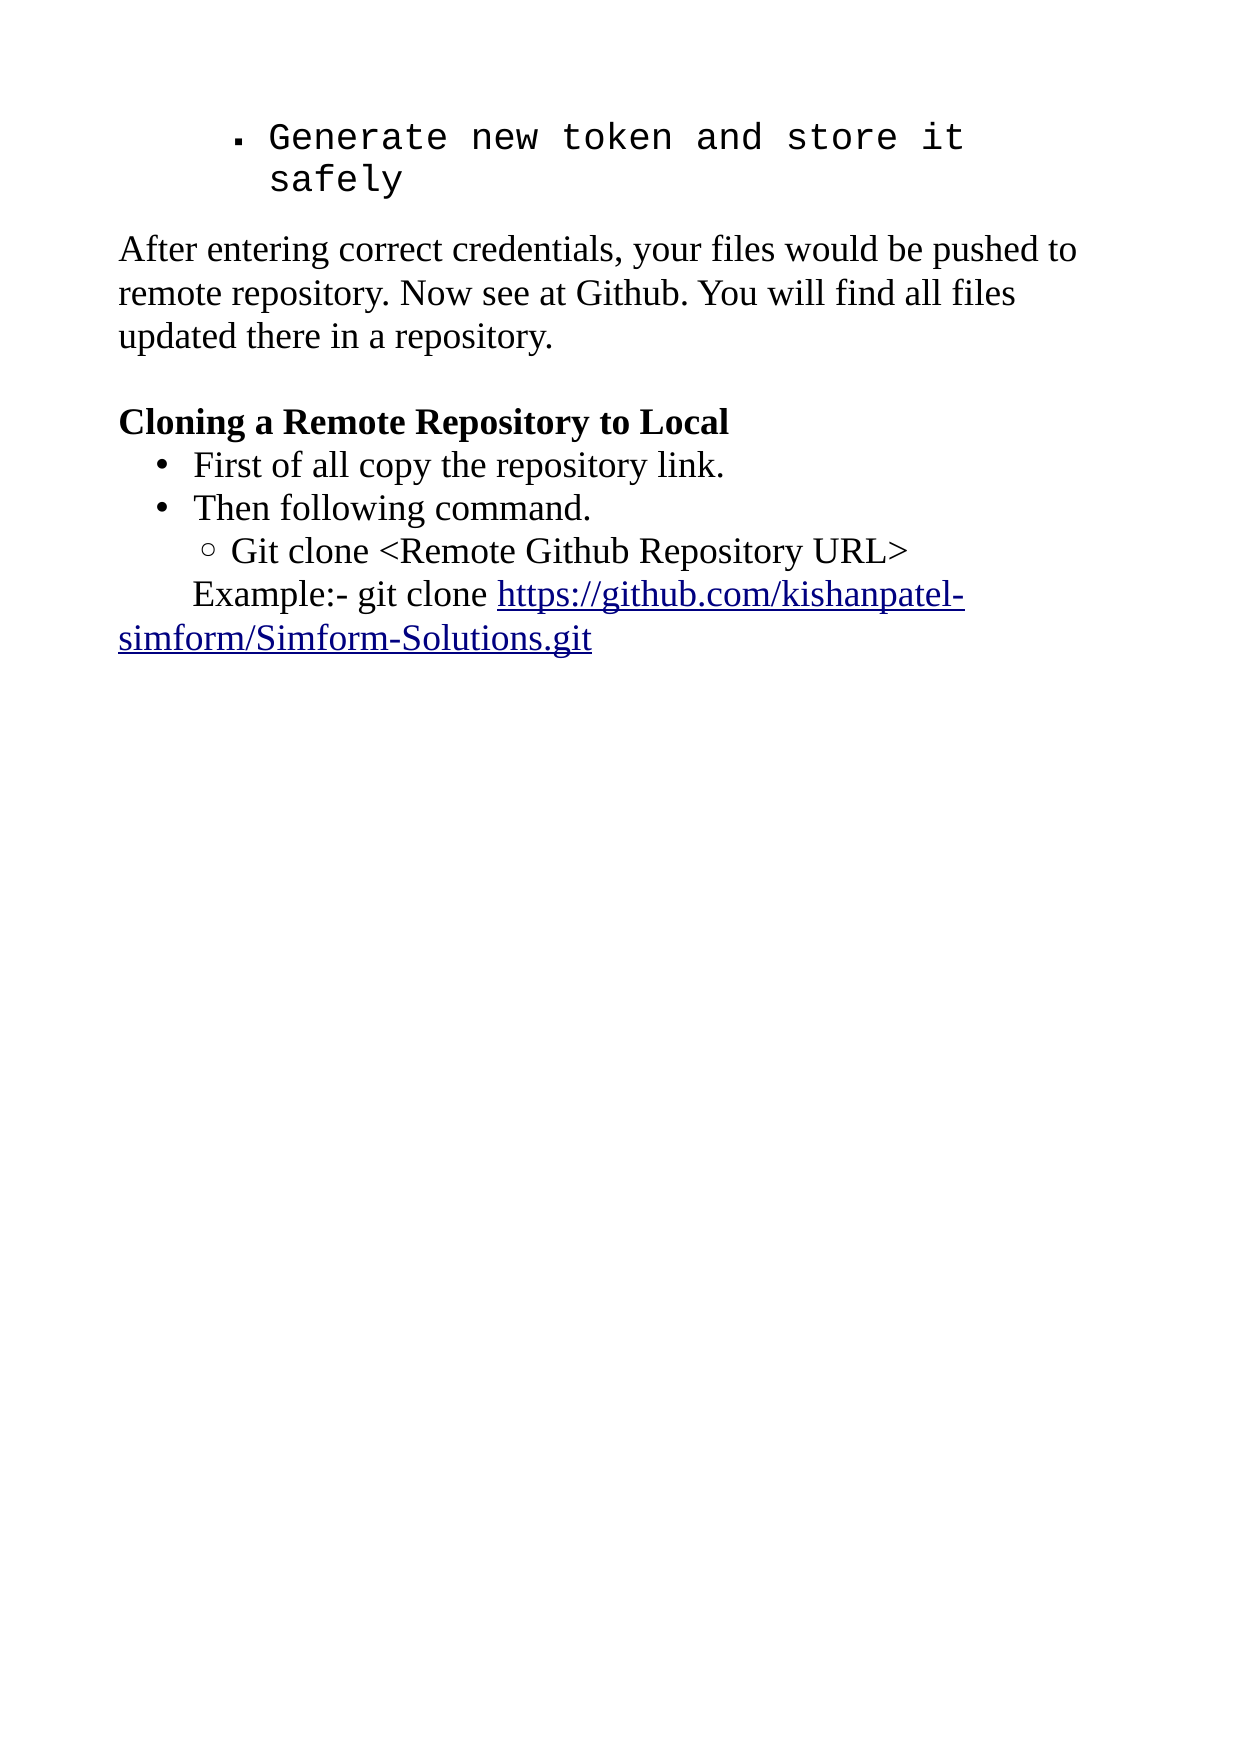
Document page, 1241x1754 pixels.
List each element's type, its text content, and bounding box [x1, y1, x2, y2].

list Git clone <Remote Github Repository URL> [193, 529, 1122, 572]
list Generate new token and store it safely [231, 118, 1122, 203]
text Cloning a Remote Repository to Local [118, 399, 1122, 442]
text Example:- git clone https://github.com/kishanpatel-simform/Simform-Solutions.git [118, 572, 1122, 658]
list Then following command. [156, 486, 1122, 529]
text After entering correct credentials, your files would be pushed to remote repository. Now see at Github. You will find all files updated there in a repository. [118, 227, 1122, 356]
list First of all copy the repository link. [156, 442, 1122, 486]
